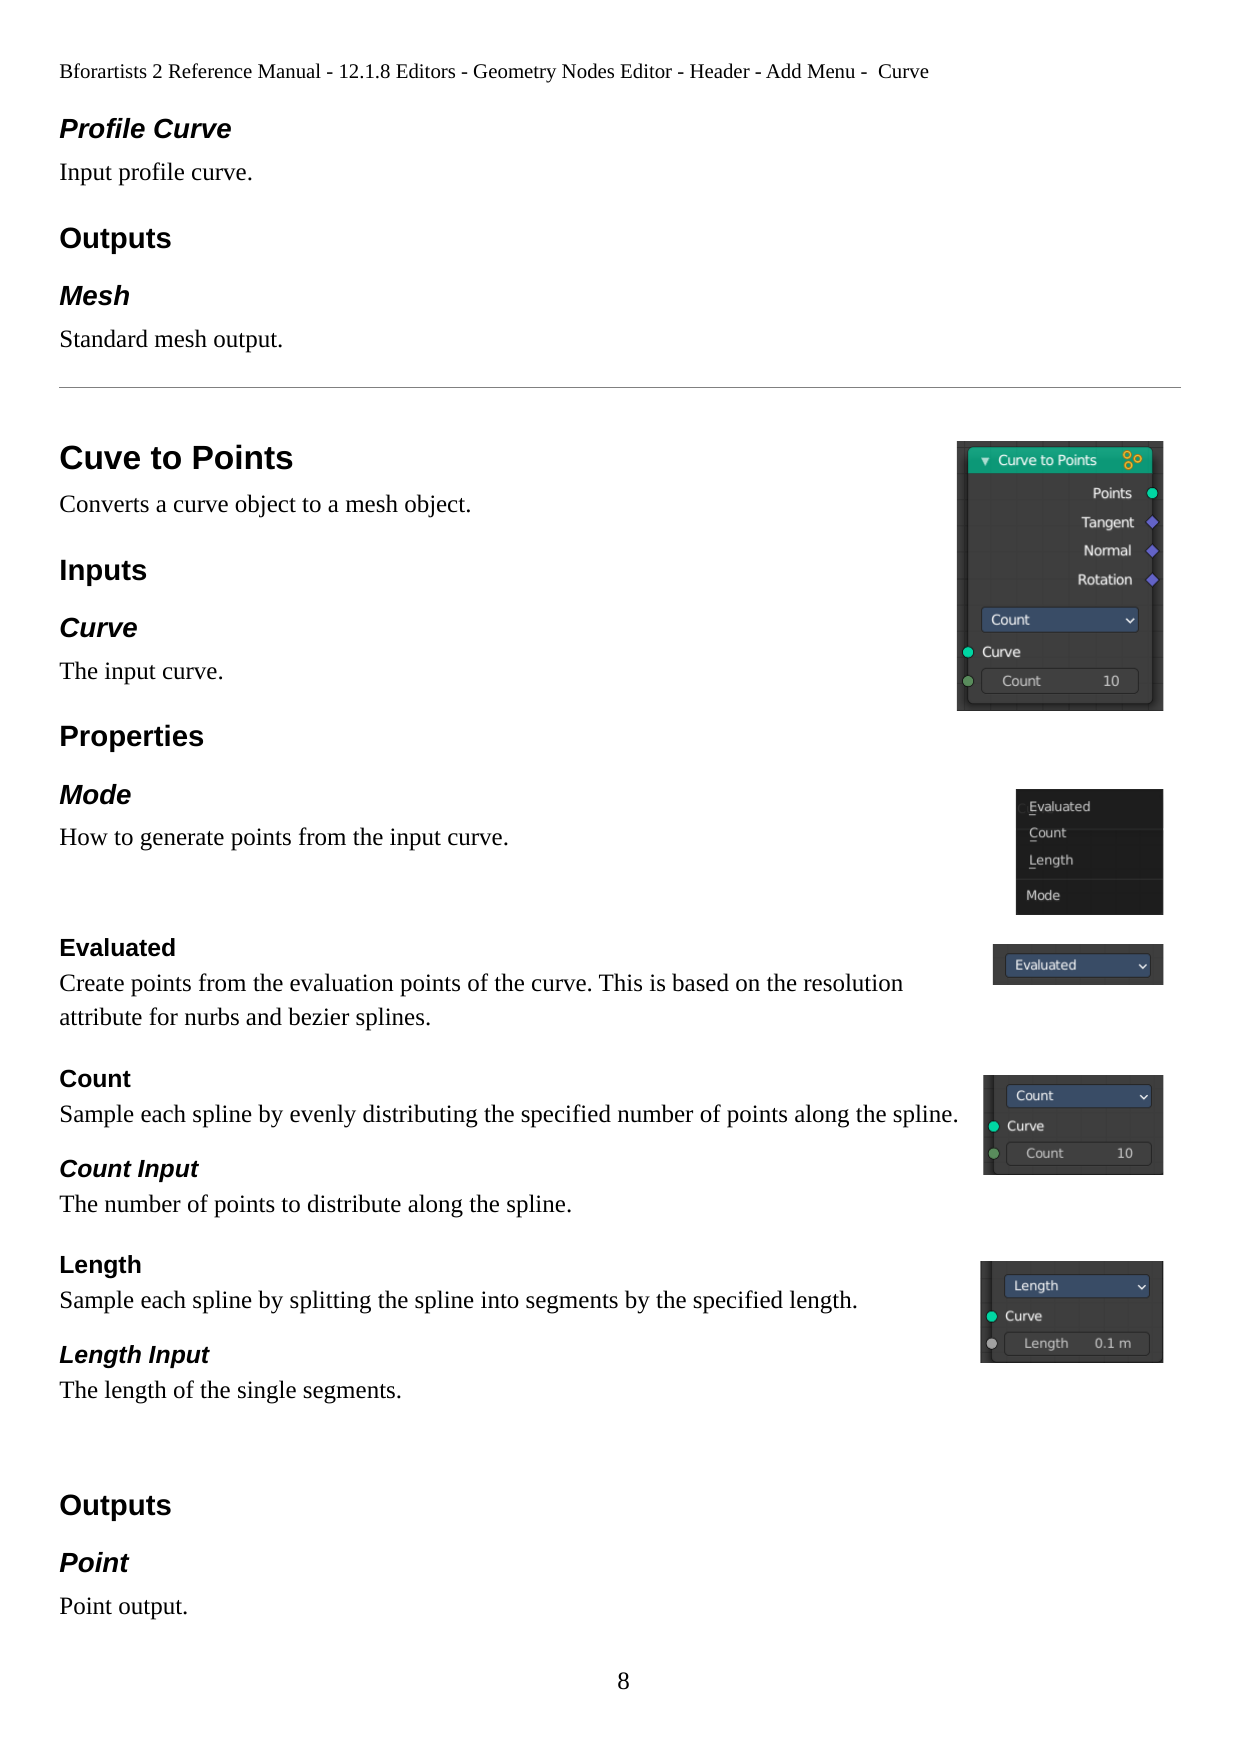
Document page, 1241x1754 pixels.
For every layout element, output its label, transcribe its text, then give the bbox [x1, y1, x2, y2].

subtitle Properties [59, 719, 1181, 753]
text The length of the single segments. [59, 1375, 1181, 1404]
picture [1015, 789, 1164, 915]
picture [956, 441, 1164, 711]
picture [980, 1261, 1164, 1363]
picture [992, 944, 1164, 985]
picture [983, 1075, 1164, 1175]
subtitle Outputs [59, 221, 1181, 254]
subtitle Count [59, 1064, 1181, 1092]
text Sample each spline by evenly distributing the specified number of points along the spline. [59, 1099, 983, 1127]
text Standard mesh output. [59, 324, 1181, 352]
text Sample each spline by splitting the spline into segments by the specified length. [59, 1285, 980, 1314]
subtitle Evaluated [59, 933, 1181, 962]
subtitle [1164, 611, 1181, 643]
subtitle Length [59, 1250, 1181, 1279]
subtitle Mode [59, 778, 1181, 810]
subtitle Mesh [59, 279, 1181, 311]
text Point output. [59, 1591, 1181, 1620]
subtitle Length Input [59, 1341, 1181, 1369]
text How to generate points from the input curve. [59, 822, 1015, 851]
text Converts a curve object to a mesh object. [59, 489, 956, 518]
subtitle Point [59, 1547, 1181, 1579]
subtitle Profile Curve [59, 113, 1181, 144]
text Input profile curve. [59, 157, 1181, 186]
subtitle Outputs [59, 1488, 1181, 1522]
text Create points from the evaluation points of the curve. This is based on the resolution attribute for nurbs and bezier splines. [59, 968, 1181, 1031]
text [1164, 656, 1181, 684]
text The input curve. [59, 656, 956, 684]
subtitle [1164, 553, 1181, 586]
subtitle Curve [59, 611, 956, 643]
subtitle Cuve to Points [59, 438, 1181, 476]
subtitle Inputs [59, 553, 956, 586]
subtitle Count Input [59, 1154, 1181, 1183]
text The number of points to distribute along the spline. [59, 1189, 1181, 1218]
